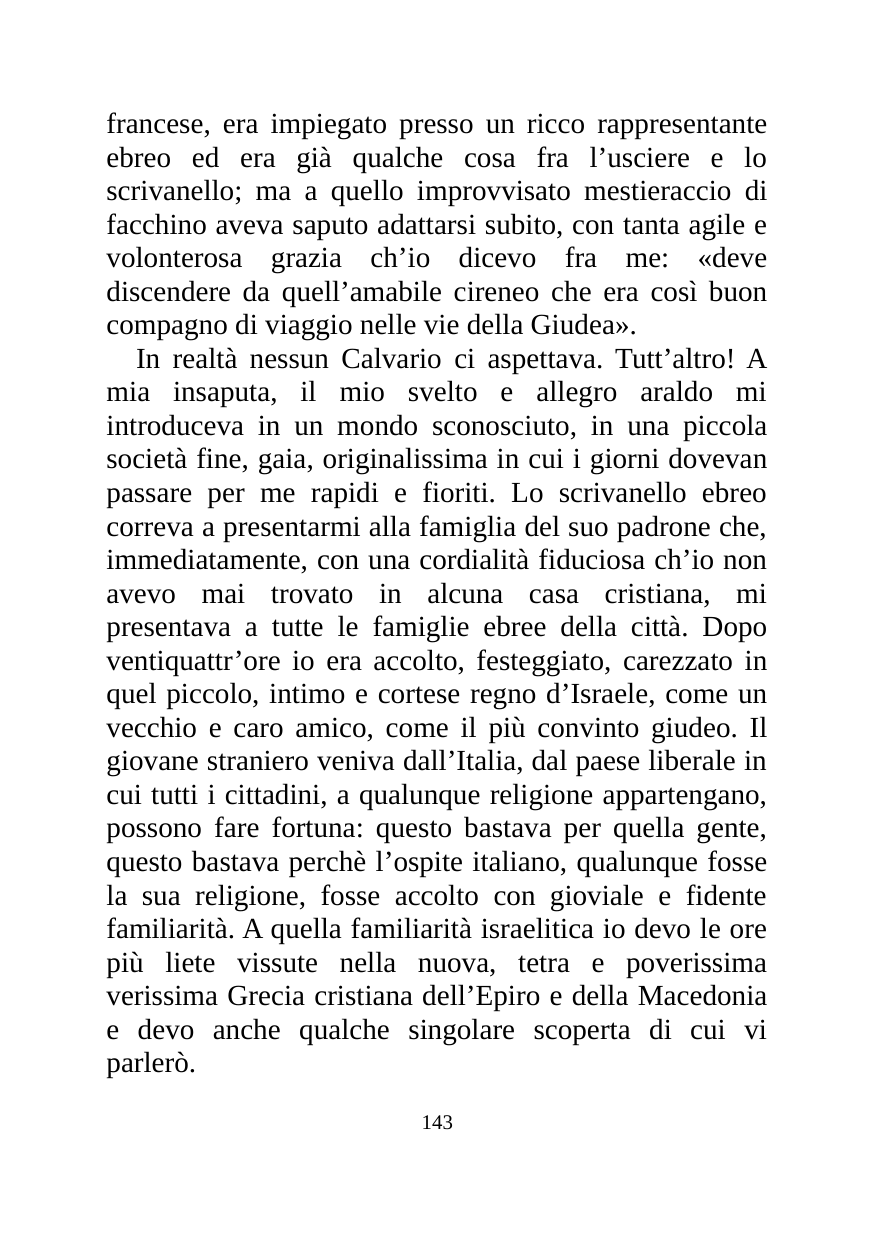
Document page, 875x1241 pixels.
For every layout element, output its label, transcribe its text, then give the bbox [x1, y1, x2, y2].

text In realtà nessun Calvario ci aspettava. Tutt’altro! A mia insaputa, il mio svelto e allegro araldo mi introduceva in un mondo sconosciuto, in una piccola società fine, gaia, originalissima in cui i giorni dovevan passare per me rapidi e fioriti. Lo scrivanello ebreo correva a presentarmi alla famiglia del suo padrone che, immediatamente, con una cordialità fiduciosa ch’io non avevo mai trovato in alcuna casa cristiana, mi presentava a tutte le famiglie ebree della città. Dopo ventiquattr’ore io era accolto, festeggiato, carezzato in quel piccolo, intimo e cortese regno d’Israele, come un vecchio e caro amico, come il più convinto giudeo. Il giovane straniero veniva dall’Italia, dal paese liberale in cui tutti i cittadini, a qualunque religione appartengano, possono fare fortuna: questo bastava per quella gente, questo bastava perchè l’ospite italiano, qualunque fosse la sua religione, fosse accolto con gioviale e fidente familiarità. A quella familiarità israelitica io devo le ore più liete vissute nella nuova, tetra e poverissima verissima Grecia cristiana dell’Epiro e della Macedonia e devo anche qualche singolare scoperta di cui vi parlerò. [106, 341, 768, 1079]
text francese, era impiegato presso un ricco rappresentante ebreo ed era già qualche cosa fra l’usciere e lo scrivanello; ma a quello improvvisato mestieraccio di facchino aveva saputo adattarsi subito, con tanta agile e volonterosa grazia ch’io dicevo fra me: «deve discendere da quell’amabile cireneo che era così buon compagno di viaggio nelle vie della Giudea». [106, 106, 768, 341]
